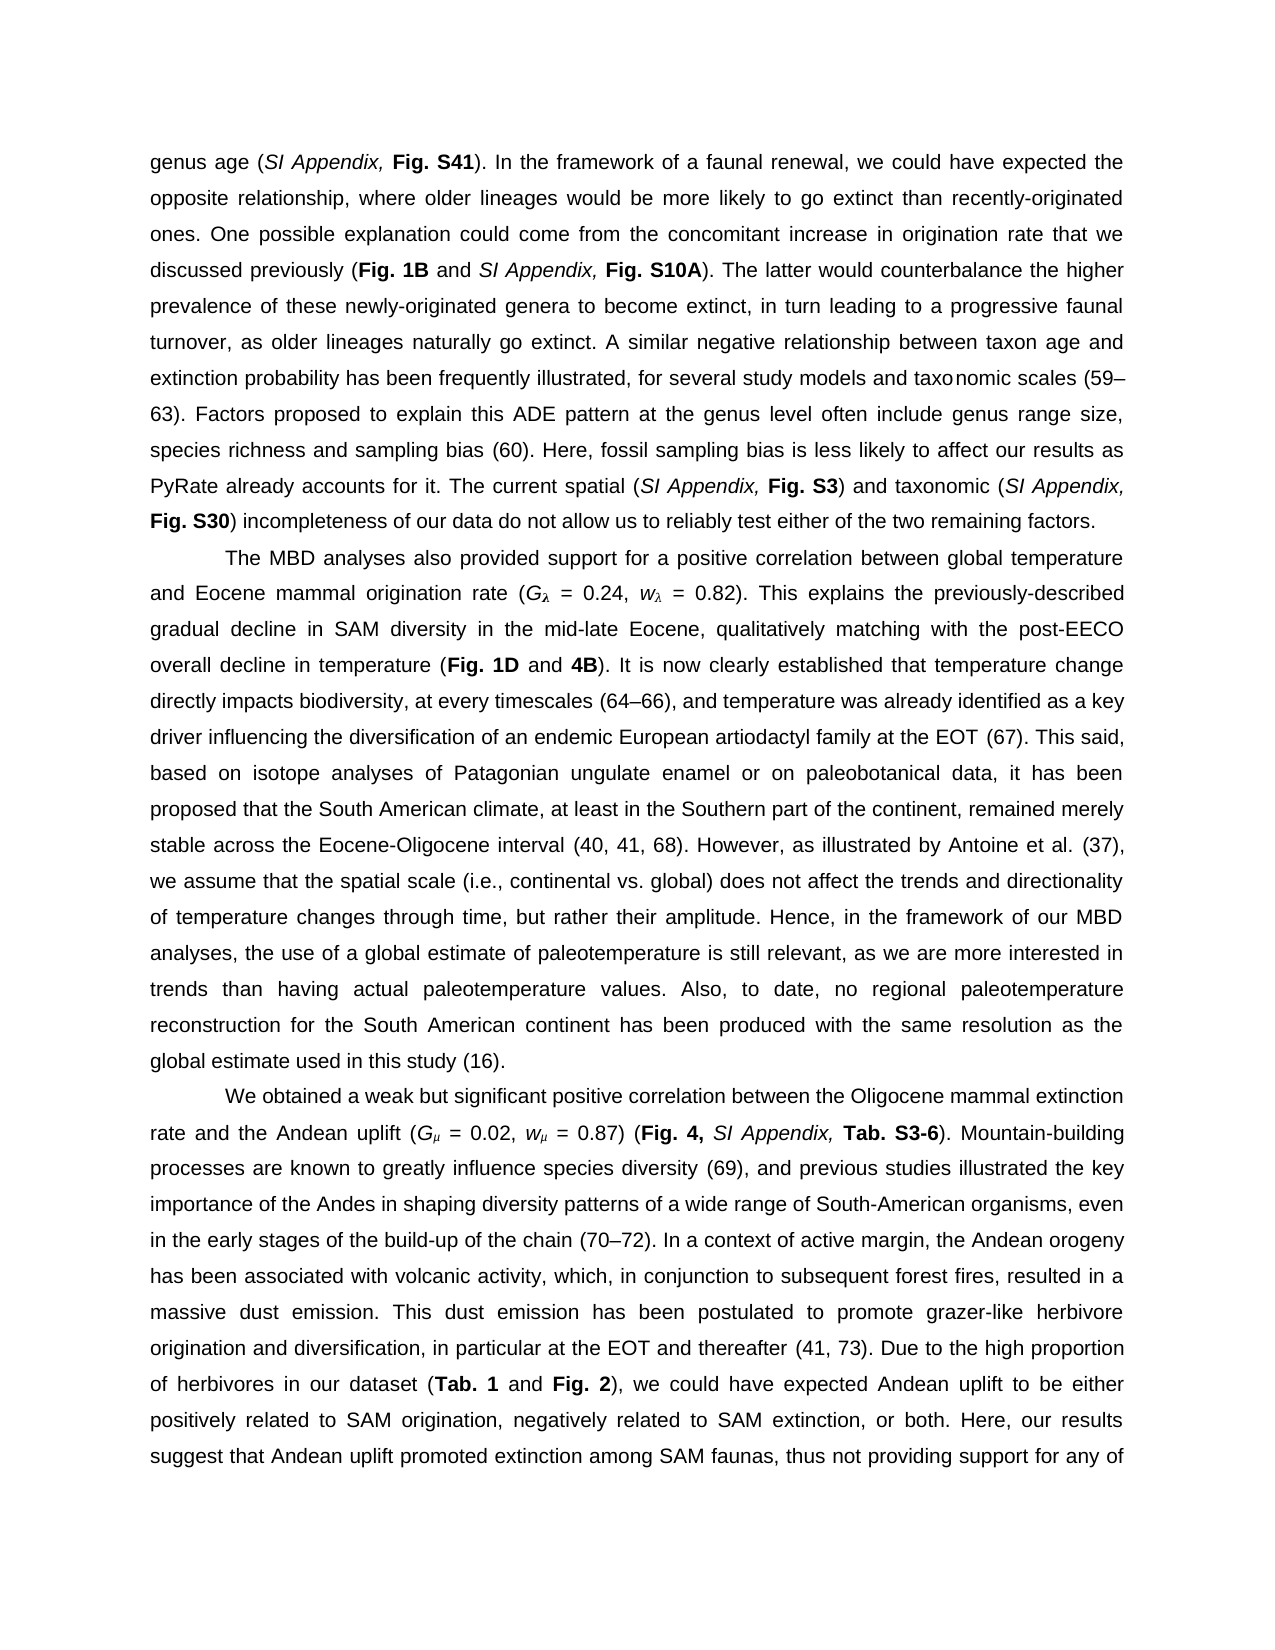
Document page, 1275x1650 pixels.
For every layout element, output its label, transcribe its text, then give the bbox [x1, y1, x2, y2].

text genus age (SI Appendix, Fig. S41). In the framework of a faunal renewal, we could have expected the opposite relationship, where older lineages would be more likely to go extinct than recently-originated ones. One possible explanation could come from the concomitant increase in origination rate that we discussed previously (Fig. 1B and SI Appendix, Fig. S10A). The latter would counterbalance the higher prevalence of these newly-originated genera to become extinct, in turn leading to a progressive faunal turnover, as older lineages naturally go extinct. A similar negative relationship between taxon age and extinction probability has been frequently illustrated, for several study models and taxonomic scales (59–63). Factors proposed to explain this ADE pattern at the genus level often include genus range size, species richness and sampling bias (60). Here, fossil sampling bias is less likely to affect our results as PyRate already accounts for it. The current spatial (SI Appendix, Fig. S3) and taxonomic (SI Appendix, Fig. S30) incompleteness of our data do not allow us to reliably test either of the two remaining factors. [150, 150, 1125, 533]
text We obtained a weak but significant positive correlation between the Oligocene mammal extinction rate and the Andean uplift (Gµ = 0.02, wµ = 0.87) (Fig. 4, SI Appendix, Tab. S3-6). Mountain-building processes are known to greatly influence species diversity (69), and previous studies illustrated the key importance of the Andes in shaping diversity patterns of a wide range of South-American organisms, even in the early stages of the build-up of the chain (70–72). In a context of active margin, the Andean orogeny has been associated with volcanic activity, which, in conjunction to subsequent forest fires, resulted in a massive dust emission. This dust emission has been postulated to promote grazer-like herbivore origination and diversification, in particular at the EOT and thereafter (41, 73). Due to the high proportion of herbivores in our dataset (Tab. 1 and Fig. 2), we could have expected Andean uplift to be either positively related to SAM origination, negatively related to SAM extinction, or both. Here, our results suggest that Andean uplift promoted extinction among SAM faunas, thus not providing support for any of [150, 1084, 1125, 1468]
text The MBD analyses also provided support for a positive correlation between global temperature and Eocene mammal origination rate (G𝝀 = 0.24, w𝜆 = 0.82). This explains the previously-described gradual decline in SAM diversity in the mid-late Eocene, qualitatively matching with the post-EECO overall decline in temperature (Fig. 1D and 4B). It is now clearly established that temperature change directly impacts biodiversity, at every timescales (64–66), and temperature was already identified as a key driver influencing the diversification of an endemic European artiodactyl family at the EOT (67). This said, based on isotope analyses of Patagonian ungulate enamel or on paleobotanical data, it has been proposed that the South American climate, at least in the Southern part of the continent, remained merely stable across the Eocene-Oligocene interval (40, 41, 68). However, as illustrated by Antoine et al. (37), we assume that the spatial scale (i.e., continental vs. global) does not affect the trends and directionality of temperature changes through time, but rather their amplitude. Hence, in the framework of our MBD analyses, the use of a global estimate of paleotemperature is still relevant, as we are more interested in trends than having actual paleotemperature values. Also, to date, no regional paleotemperature reconstruction for the South American continent has been produced with the same resolution as the global estimate used in this study (16). [150, 545, 1125, 1072]
